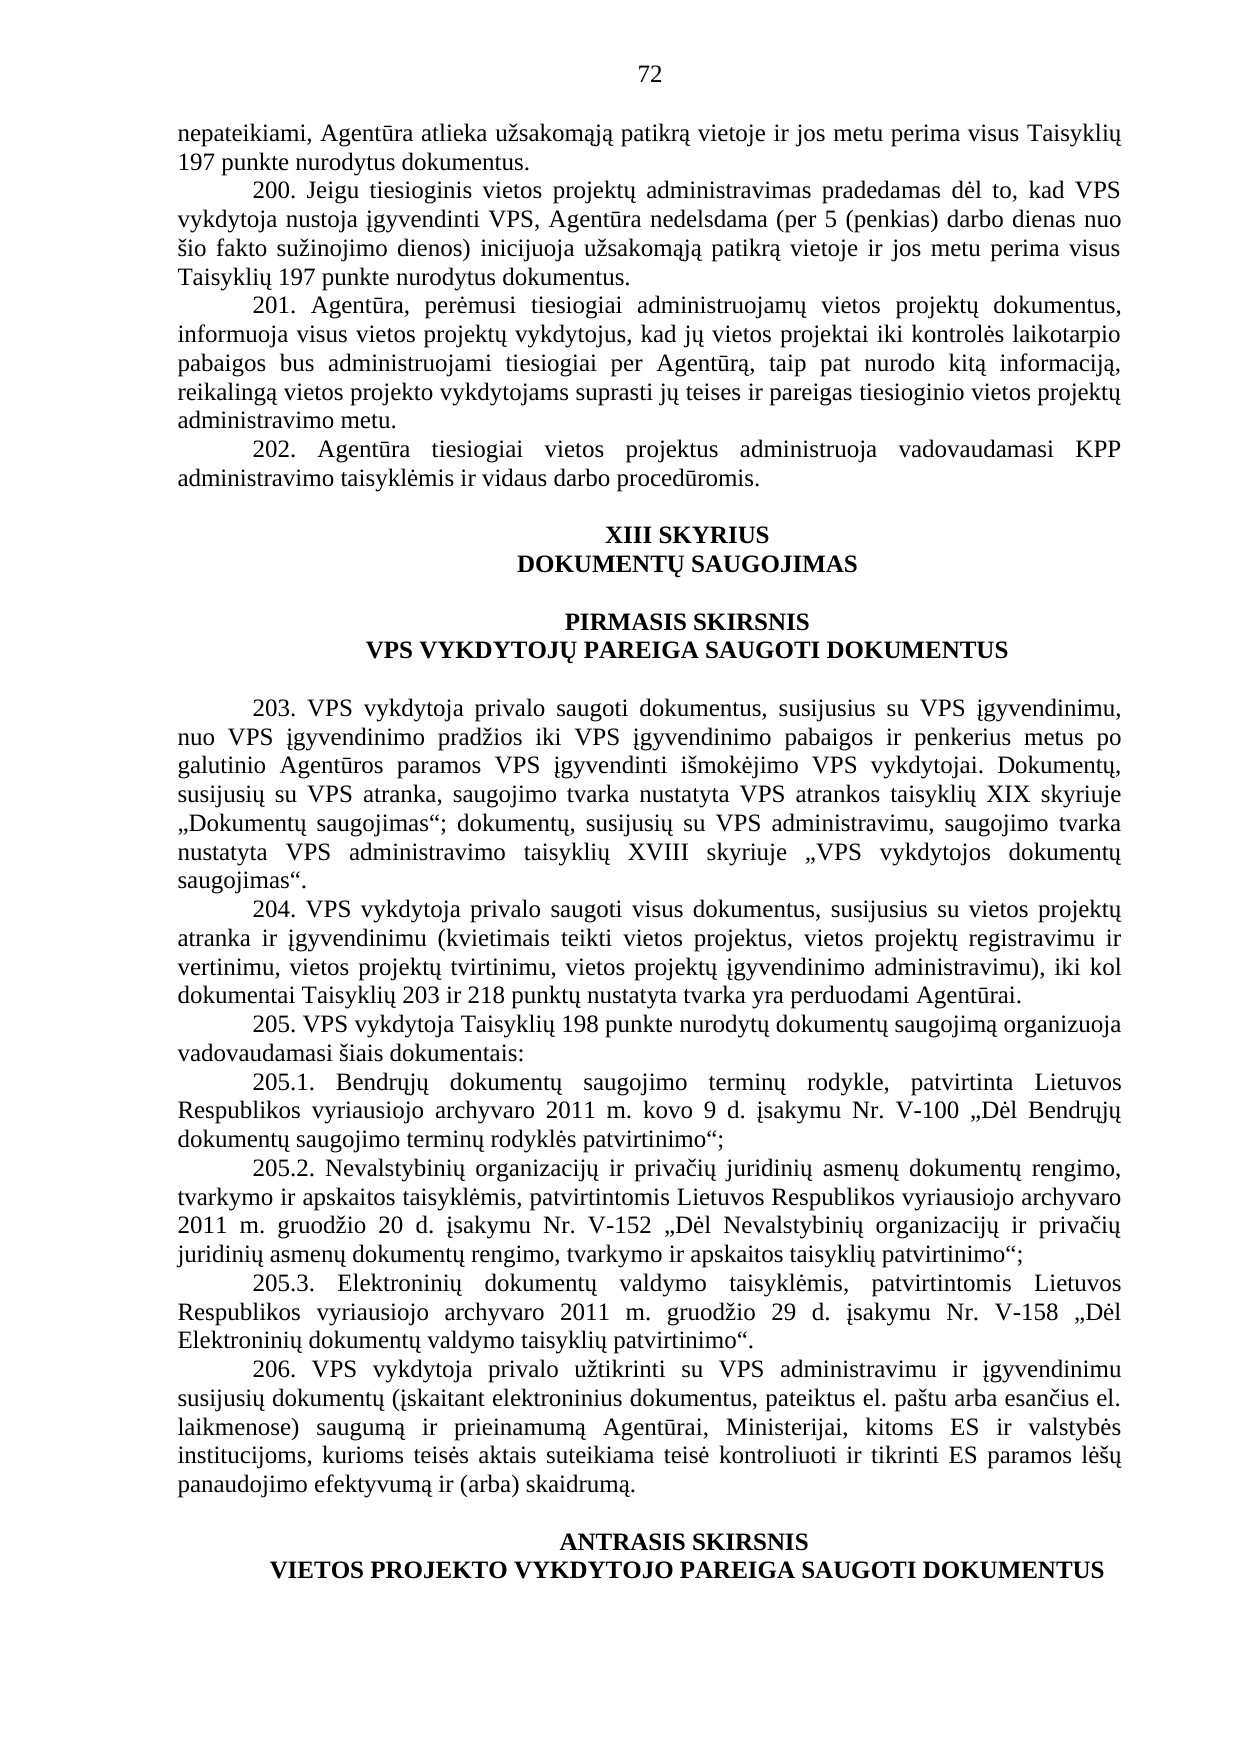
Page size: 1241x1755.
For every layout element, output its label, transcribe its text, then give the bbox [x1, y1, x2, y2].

text DOKUMENTŲ SAUGOJIMAS [177, 549, 1122, 578]
text 205.3. Elektroninių dokumentų valdymo taisyklėmis, patvirtintomis Lietuvos Respublikos vyriausiojo archyvaro 2011 m. gruodžio 29 d. įsakymu Nr. V-158 „Dėl Elektroninių dokumentų valdymo taisyklių patvirtinimo“. [177, 1268, 1122, 1354]
text 206. VPS vykdytoja privalo užtikrinti su VPS administravimu ir įgyvendinimu susijusių dokumentų (įskaitant elektroninius dokumentus, pateiktus el. paštu arba esančius el. laikmenose) saugumą ir prieinamumą Agentūrai, Ministerijai, kitoms ES ir valstybės institucijoms, kurioms teisės aktais suteikiama teisė kontroliuoti ir tikrinti ES paramos lėšų panaudojimo efektyvumą ir (arba) skaidrumą. [177, 1354, 1122, 1498]
text 205.1. Bendrųjų dokumentų saugojimo terminų rodykle, patvirtinta Lietuvos Respublikos vyriausiojo archyvaro 2011 m. kovo 9 d. įsakymu Nr. V-100 „Dėl Bendrųjų dokumentų saugojimo terminų rodyklės patvirtinimo“; [177, 1067, 1122, 1153]
text 202. Agentūra tiesiogiai vietos projektus administruoja vadovaudamasi KPP administravimo taisyklėmis ir vidaus darbo procedūromis. [177, 434, 1122, 492]
text 201. Agentūra, perėmusi tiesiogiai administruojamų vietos projektų dokumentus, informuoja visus vietos projektų vykdytojus, kad jų vietos projektai iki kontrolės laikotarpio pabaigos bus administruojami tiesiogiai per Agentūrą, taip pat nurodo kitą informaciją, reikalingą vietos projekto vykdytojams suprasti jų teises ir pareigas tiesioginio vietos projektų administravimo metu. [177, 291, 1122, 434]
text 205. VPS vykdytoja Taisyklių 198 punkte nurodytų dokumentų saugojimą organizuoja vadovaudamasi šiais dokumentais: [177, 1009, 1122, 1067]
text VIETOS PROJEKTO VYKDYTOJO PAREIGA SAUGOTI DOKUMENTUS [177, 1556, 1122, 1584]
text PIRMASIS SKIRSNIS [177, 607, 1122, 636]
text 203. VPS vykdytoja privalo saugoti dokumentus, susijusius su VPS įgyvendinimu, nuo VPS įgyvendinimo pradžios iki VPS įgyvendinimo pabaigos ir penkerius metus po galutinio Agentūros paramos VPS įgyvendinti išmokėjimo VPS vykdytojai. Dokumentų, susijusių su VPS atranka, saugojimo tvarka nustatyta VPS atrankos taisyklių XIX skyriuje „Dokumentų saugojimas“; dokumentų, susijusių su VPS administravimu, saugojimo tvarka nustatyta VPS administravimo taisyklių XVIII skyriuje „VPS vykdytojos dokumentų saugojimas“. [177, 693, 1122, 894]
text 200. Jeigu tiesioginis vietos projektų administravimas pradedamas dėl to, kad VPS vykdytoja nustoja įgyvendinti VPS, Agentūra nedelsdama (per 5 (penkias) darbo dienas nuo šio fakto sužinojimo dienos) inicijuoja užsakomąją patikrą vietoje ir jos metu perima visus Taisyklių 197 punkte nurodytus dokumentus. [177, 176, 1122, 291]
text nepateikiami, Agentūra atlieka užsakomąją patikrą vietoje ir jos metu perima visus Taisyklių 197 punkte nurodytus dokumentus. [177, 118, 1122, 176]
text 204. VPS vykdytoja privalo saugoti visus dokumentus, susijusius su vietos projektų atranka ir įgyvendinimu (kvietimais teikti vietos projektus, vietos projektų registravimu ir vertinimu, vietos projektų tvirtinimu, vietos projektų įgyvendinimo administravimu), iki kol dokumentai Taisyklių 203 ir 218 punktų nustatyta tvarka yra perduodami Agentūrai. [177, 894, 1122, 1009]
text XIII SKYRIUS [177, 521, 1122, 549]
text VPS VYKDYTOJŲ PAREIGA SAUGOTI DOKUMENTUS [177, 636, 1122, 664]
text 205.2. Nevalstybinių organizacijų ir privačių juridinių asmenų dokumentų rengimo, tvarkymo ir apskaitos taisyklėmis, patvirtintomis Lietuvos Respublikos vyriausiojo archyvaro 2011 m. gruodžio 20 d. įsakymu Nr. V-152 „Dėl Nevalstybinių organizacijų ir privačių juridinių asmenų dokumentų rengimo, tvarkymo ir apskaitos taisyklių patvirtinimo“; [177, 1153, 1122, 1268]
text ANTRASIS SKIRSNIS [177, 1527, 1122, 1556]
